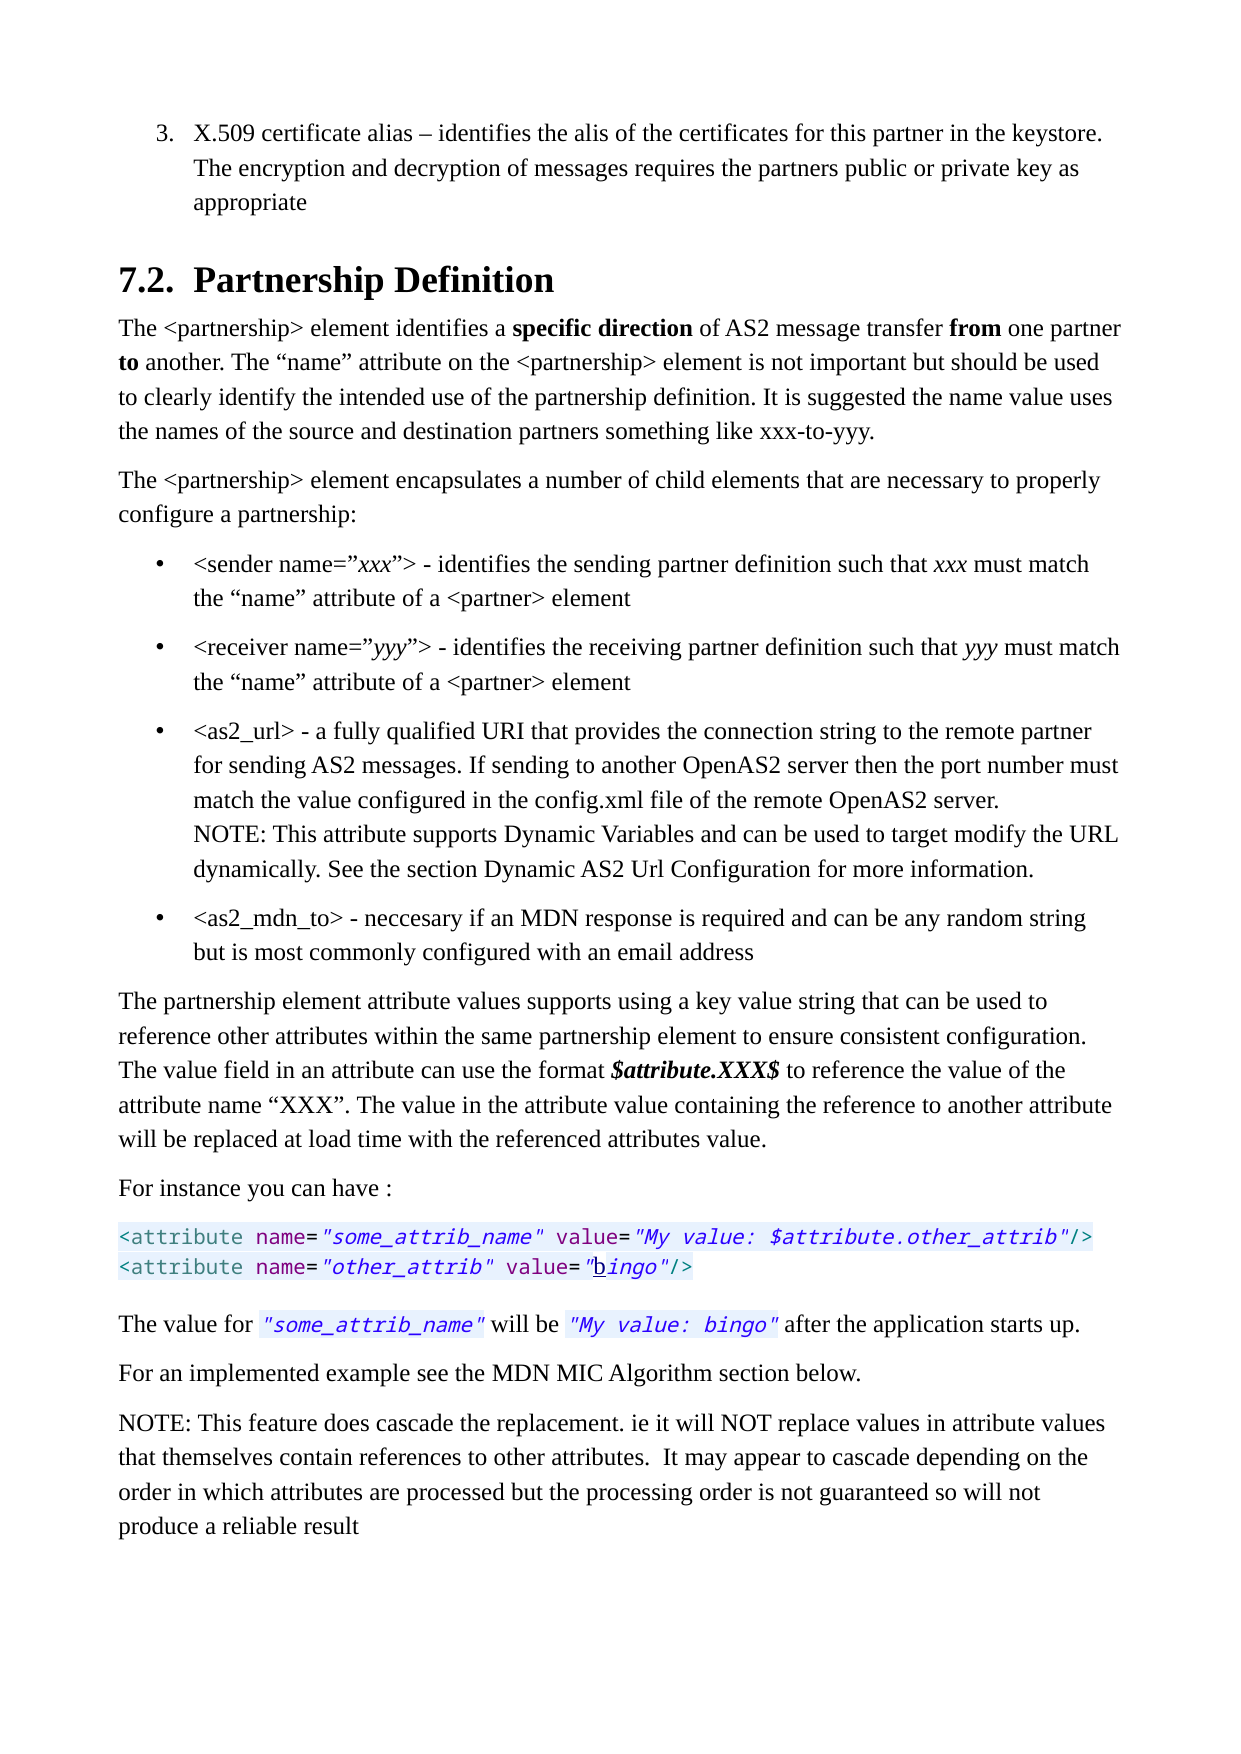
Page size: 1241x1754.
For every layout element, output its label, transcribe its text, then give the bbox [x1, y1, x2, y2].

text The <partnership> element identifies a specific direction of AS2 message transfer from one partner to another. The “name” attribute on the <partnership> element is not important but should be used to clearly identify the intended use of the partnership definition. It is suggested the name value uses the names of the source and destination partners something like xxx-to-yyy. [118, 313, 1122, 445]
subtitle Partnership Definition [118, 257, 1122, 300]
text For instance you can have : [118, 1173, 1122, 1202]
list <sender name=”xxx”> - identifies the sending partner definition such that xxx must match the “name” attribute of a <partner> element [156, 549, 1122, 612]
list <as2_url> - a fully qualified URI that provides the connection string to the remote partner for sending AS2 messages. If sending to another OpenAS2 server then the port number must match the value configured in the config.xml file of the remote OpenAS2 server. NOTE: This attribute supports Dynamic Variables and can be used to target modify the URL dynamically. See the section Dynamic AS2 Url Configuration for more information. [156, 716, 1122, 882]
list <receiver name=”yyy”> - identifies the receiving partner definition such that yyy must match the “name” attribute of a <partner> element [156, 632, 1122, 695]
text <attribute name="some_attrib_name" value="My value: $attribute.other_attrib"/> [118, 1222, 1122, 1251]
list <as2_mdn_to> - neccesary if an MDN response is required and can be any random string but is most commonly configured with an email address [156, 903, 1122, 966]
text <attribute name="other_attrib" value="bingo"/> [118, 1251, 1122, 1280]
list X.509 certificate alias – identifies the alis of the certificates for this partner in the keystore. The encryption and decryption of messages requires the partners public or private key as appropriate [156, 118, 1122, 216]
text For an implemented example see the MDN MIC Algorithm section below. [118, 1358, 1122, 1387]
text NOTE: This feature does cascade the replacement. ie it will NOT replace values in attribute values that themselves contain references to other attributes. It may appear to cascade depending on the order in which attributes are processed but the processing order is not guaranteed so will not produce a reliable result [118, 1408, 1122, 1540]
text The partnership element attribute values supports using a key value string that can be used to reference other attributes within the same partnership element to ensure consistent configuration. The value field in an attribute can use the format $attribute.XXX$ to reference the value of the attribute name “XXX”. The value in the attribute value containing the reference to another attribute will be replaced at load time with the referenced attributes value. [118, 986, 1122, 1153]
text The <partnership> element encapsulates a number of child elements that are necessary to properly configure a partnership: [118, 465, 1122, 528]
text The value for "some_attrib_name" will be "My value: bingo" after the application starts up. [118, 1309, 1122, 1338]
